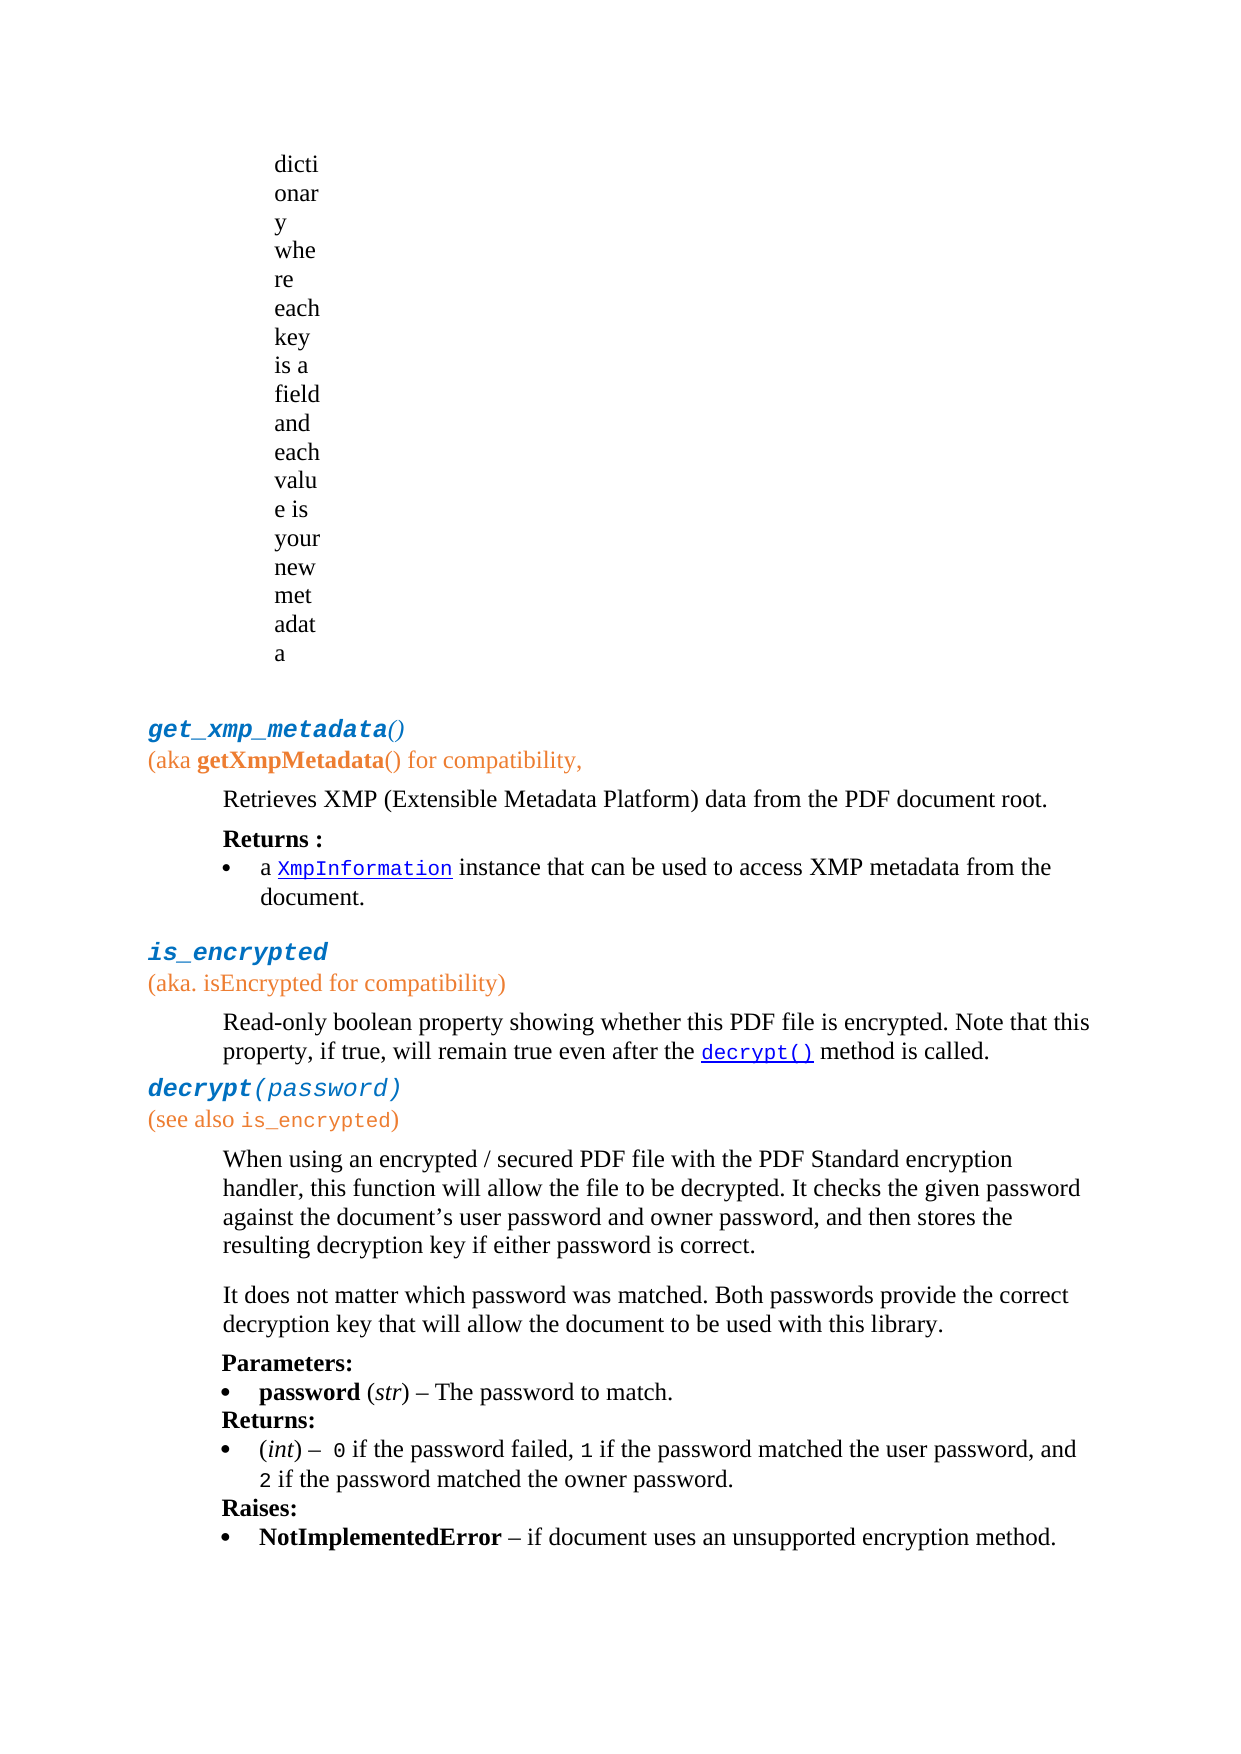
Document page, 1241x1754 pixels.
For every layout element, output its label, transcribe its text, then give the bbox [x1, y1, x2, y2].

list a XmpInformation instance that can be used to access XMP metadata from the document. [223, 852, 1093, 911]
table_header [223, 148, 273, 668]
text (see also is_encrypted) [148, 1104, 1093, 1134]
text Returns : [223, 824, 1093, 852]
text Read-only boolean property showing whether this PDF file is encrypted. Note that this property, if true, will remain true even after the decrypt() method is called. [223, 1007, 1093, 1065]
text (aka. isEncrypted for compatibility) [148, 968, 1093, 997]
text is_encrypted [148, 939, 1093, 968]
text Returns: [221, 1405, 1093, 1434]
list (int) – 0 if the password failed, 1 if the password matched the user password, and 2 if the password matched the owner password. [221, 1434, 1093, 1493]
table_header dictionary where each key is a field and each value is your new metadata [273, 148, 323, 668]
text Raises: [221, 1493, 1093, 1522]
list NotImplementedError – if document uses an unsupported encryption method. [221, 1522, 1093, 1551]
text Retrieves XMP (Extensible Metadata Platform) data from the PDF document root. [223, 784, 1093, 813]
text get_xmp_metadata() [148, 714, 1093, 745]
list password (str) – The password to match. [221, 1377, 1093, 1405]
text Parameters: [221, 1348, 1093, 1377]
text When using an encrypted / secured PDF file with the PDF Standard encryption handler, this function will allow the file to be decrypted. It checks the given password against the document’s user password and owner password, and then stores the resulting decryption key if either password is correct. [223, 1144, 1093, 1259]
text decrypt(password) [148, 1076, 1093, 1104]
text (aka getXmpMetadata() for compatibility, [148, 745, 1093, 774]
text It does not matter which password was matched. Both passwords provide the correct decryption key that will allow the document to be used with this library. [223, 1280, 1093, 1337]
